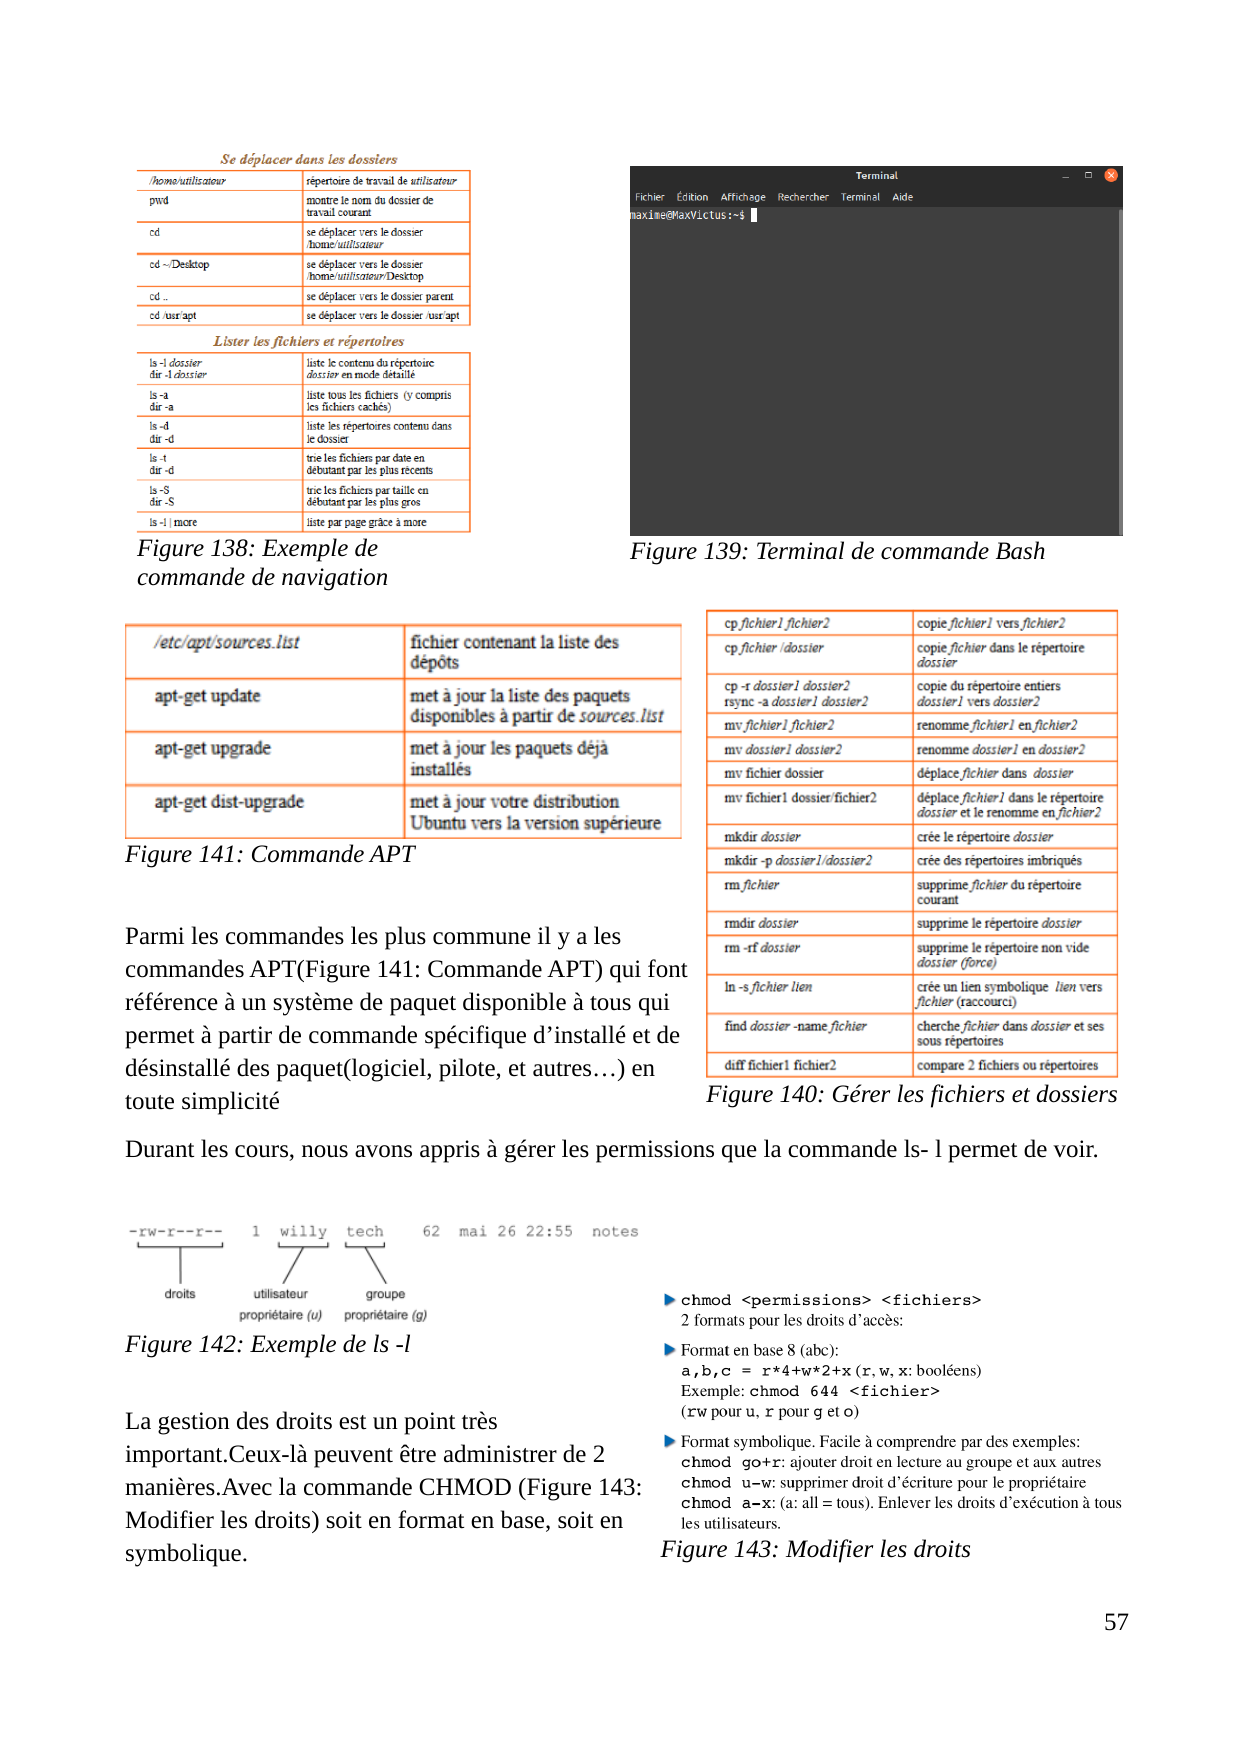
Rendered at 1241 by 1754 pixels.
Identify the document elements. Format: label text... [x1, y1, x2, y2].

picture [660, 1289, 1123, 1534]
picture [125, 622, 682, 839]
text Figure 142: Exemple de ls -l [125, 1329, 643, 1358]
text Figure 141: Commande APT [125, 839, 682, 868]
text Parmi les commandes les plus commune il y a les commandes APT(Figure 141: Commande APT) qui font référence à un système de paquet disponible à tous qui permet à partir de commande spécifique d’installé et de désinstallé des paquet(logiciel, pilote, et autres…) en toute simplicité [125, 921, 1123, 1115]
text Durant les cours, nous avons appris à gérer les permissions que la commande ls- l permet de voir. [125, 1134, 1123, 1163]
text La gestion des droits est un point très important.Ceux-là peuvent être administrer de 2 manières.Avec la commande CHMOD (Figure 143: Modifier les droits) soit en format en base, soit en symbolique. [125, 1406, 660, 1567]
picture [630, 166, 1123, 536]
text Figure 138: Exemple de commande de navigation [137, 534, 472, 591]
text Figure 139: Terminal de commande Bash [630, 536, 1123, 565]
picture [136, 153, 473, 534]
picture [125, 1213, 643, 1329]
text Figure 143: Modifier les droits [660, 1534, 1123, 1563]
text Figure 140: Gérer les fichiers et dossiers [706, 1079, 1118, 1107]
picture [706, 609, 1119, 1079]
